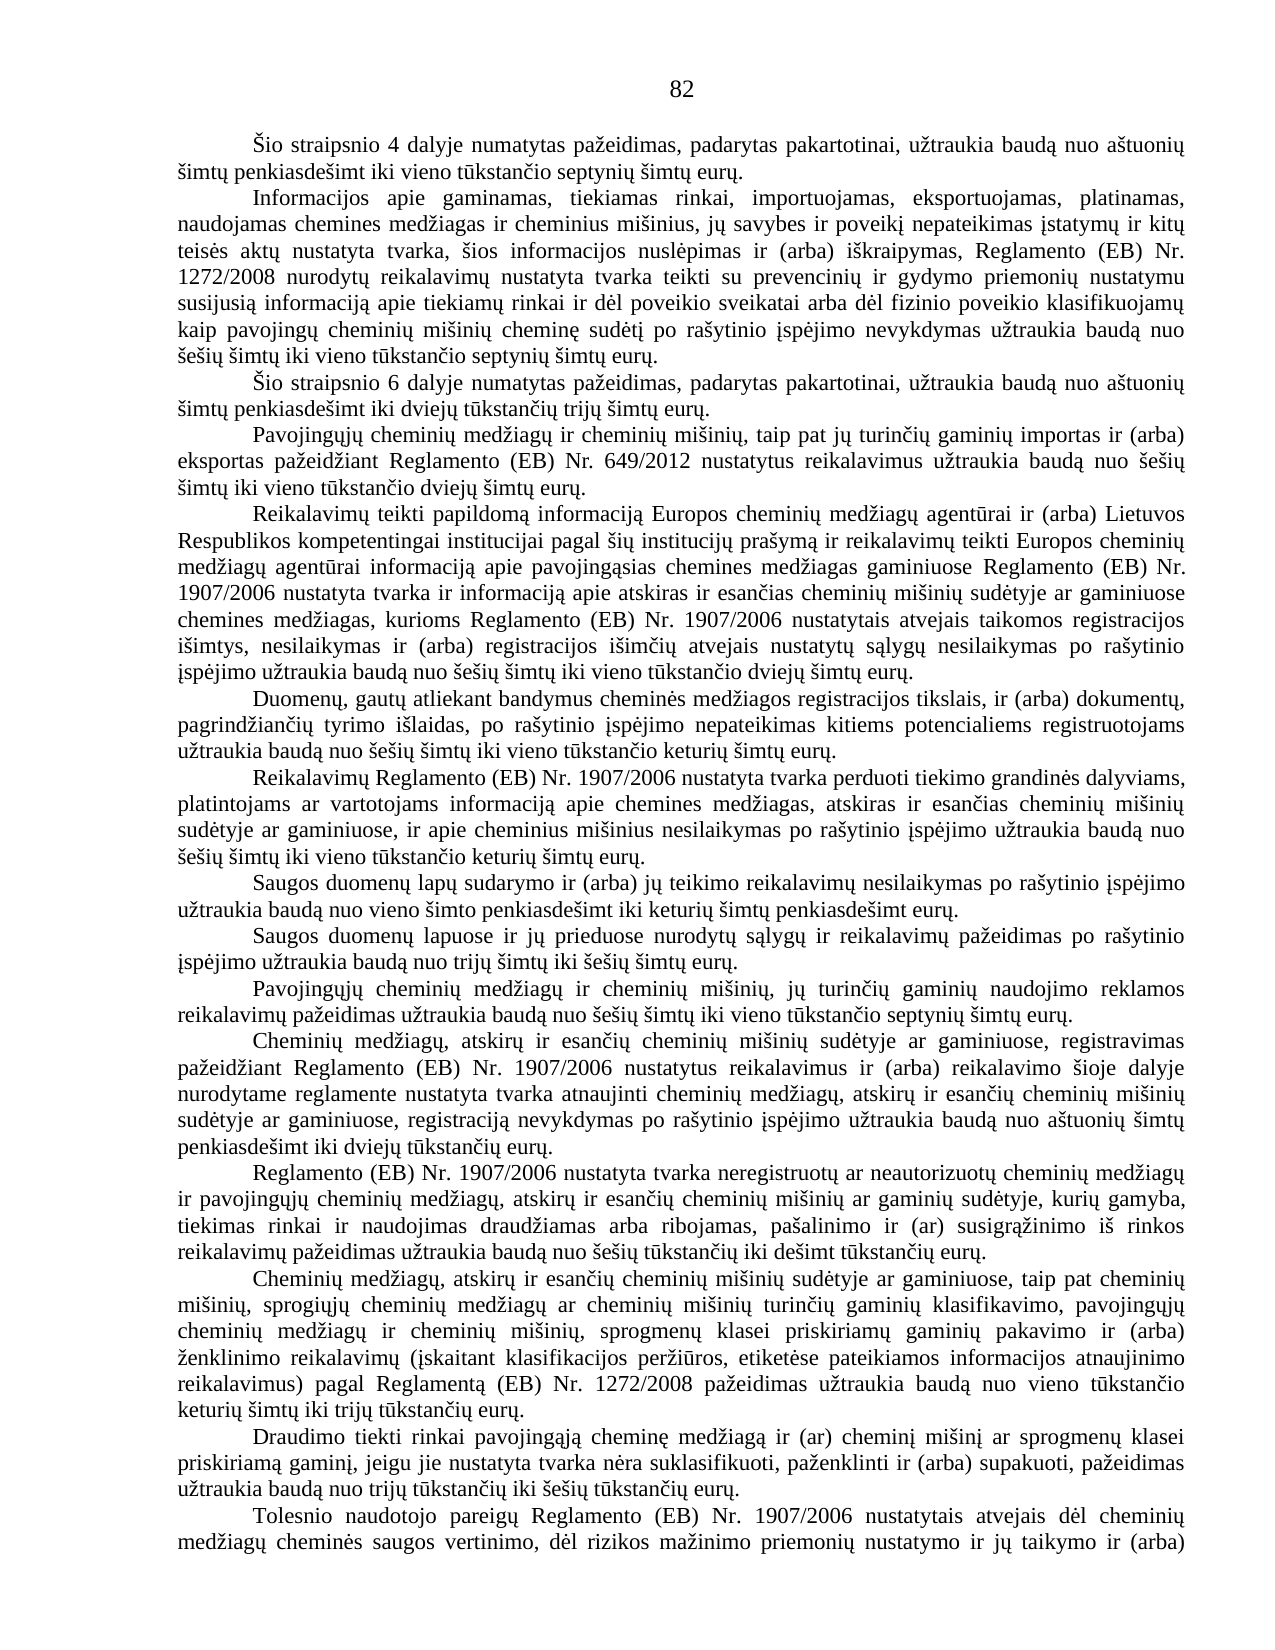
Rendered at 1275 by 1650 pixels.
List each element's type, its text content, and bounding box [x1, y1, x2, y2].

text Tolesnio naudotojo pareigų Reglamento (EB) Nr. 1907/2006 nustatytais atvejais dėl cheminių medžiagų cheminės saugos vertinimo, dėl rizikos mažinimo priemonių nustatymo ir jų taikymo ir (arba) [177, 1502, 1186, 1554]
text Reikalavimų teikti papildomą informaciją Europos cheminių medžiagų agentūrai ir (arba) Lietuvos Respublikos kompetentingai institucijai pagal šių institucijų prašymą ir reikalavimų teikti Europos cheminių medžiagų agentūrai informaciją apie pavojingąsias chemines medžiagas gaminiuose Reglamento (EB) Nr. 1907/2006 nustatyta tvarka ir informaciją apie atskiras ir esančias cheminių mišinių sudėtyje ar gaminiuose chemines medžiagas, kurioms Reglamento (EB) Nr. 1907/2006 nustatytais atvejais taikomos registracijos išimtys, nesilaikymas ir (arba) registracijos išimčių atvejais nustatytų sąlygų nesilaikymas po rašytinio įspėjimo užtraukia baudą nuo šešių šimtų iki vieno tūkstančio dviejų šimtų eurų. [177, 500, 1186, 685]
text Cheminių medžiagų, atskirų ir esančių cheminių mišinių sudėtyje ar gaminiuose, registravimas pažeidžiant Reglamento (EB) Nr. 1907/2006 nustatytus reikalavimus ir (arba) reikalavimo šioje dalyje nurodytame reglamente nustatyta tvarka atnaujinti cheminių medžiagų, atskirų ir esančių cheminių mišinių sudėtyje ar gaminiuose, registraciją nevykdymas po rašytinio įspėjimo užtraukia baudą nuo aštuonių šimtų penkiasdešimt iki dviejų tūkstančių eurų. [177, 1027, 1186, 1159]
text Pavojingųjų cheminių medžiagų ir cheminių mišinių, jų turinčių gaminių naudojimo reklamos reikalavimų pažeidimas užtraukia baudą nuo šešių šimtų iki vieno tūkstančio septynių šimtų eurų. [177, 975, 1186, 1027]
text Cheminių medžiagų, atskirų ir esančių cheminių mišinių sudėtyje ar gaminiuose, taip pat cheminių mišinių, sprogiųjų cheminių medžiagų ar cheminių mišinių turinčių gaminių klasifikavimo, pavojingųjų cheminių medžiagų ir cheminių mišinių, sprogmenų klasei priskiriamų gaminių pakavimo ir (arba) ženklinimo reikalavimų (įskaitant klasifikacijos peržiūros, etiketėse pateikiamos informacijos atnaujinimo reikalavimus) pagal Reglamentą (EB) Nr. 1272/2008 pažeidimas užtraukia baudą nuo vieno tūkstančio keturių šimtų iki trijų tūkstančių eurų. [177, 1264, 1186, 1423]
text Saugos duomenų lapų sudarymo ir (arba) jų teikimo reikalavimų nesilaikymas po rašytinio įspėjimo užtraukia baudą nuo vieno šimto penkiasdešimt iki keturių šimtų penkiasdešimt eurų. [177, 869, 1186, 922]
text Duomenų, gautų atliekant bandymus cheminės medžiagos registracijos tikslais, ir (arba) dokumentų, pagrindžiančių tyrimo išlaidas, po rašytinio įspėjimo nepateikimas kitiems potencialiems registruotojams užtraukia baudą nuo šešių šimtų iki vieno tūkstančio keturių šimtų eurų. [177, 685, 1186, 764]
text Šio straipsnio 4 dalyje numatytas pažeidimas, padarytas pakartotinai, užtraukia baudą nuo aštuonių šimtų penkiasdešimt iki vieno tūkstančio septynių šimtų eurų. [177, 131, 1186, 184]
text Saugos duomenų lapuose ir jų prieduose nurodytų sąlygų ir reikalavimų pažeidimas po rašytinio įspėjimo užtraukia baudą nuo trijų šimtų iki šešių šimtų eurų. [177, 922, 1186, 975]
text Šio straipsnio 6 dalyje numatytas pažeidimas, padarytas pakartotinai, užtraukia baudą nuo aštuonių šimtų penkiasdešimt iki dviejų tūkstančių trijų šimtų eurų. [177, 368, 1186, 421]
text Reikalavimų Reglamento (EB) Nr. 1907/2006 nustatyta tvarka perduoti tiekimo grandinės dalyviams, platintojams ar vartotojams informaciją apie chemines medžiagas, atskiras ir esančias cheminių mišinių sudėtyje ar gaminiuose, ir apie cheminius mišinius nesilaikymas po rašytinio įspėjimo užtraukia baudą nuo šešių šimtų iki vieno tūkstančio keturių šimtų eurų. [177, 764, 1186, 869]
text Pavojingųjų cheminių medžiagų ir cheminių mišinių, taip pat jų turinčių gaminių importas ir (arba) eksportas pažeidžiant Reglamento (EB) Nr. 649/2012 nustatytus reikalavimus užtraukia baudą nuo šešių šimtų iki vieno tūkstančio dviejų šimtų eurų. [177, 421, 1186, 500]
text Reglamento (EB) Nr. 1907/2006 nustatyta tvarka neregistruotų ar neautorizuotų cheminių medžiagų ir pavojingųjų cheminių medžiagų, atskirų ir esančių cheminių mišinių ar gaminių sudėtyje, kurių gamyba, tiekimas rinkai ir naudojimas draudžiamas arba ribojamas, pašalinimo ir (ar) susigrąžinimo iš rinkos reikalavimų pažeidimas užtraukia baudą nuo šešių tūkstančių iki dešimt tūkstančių eurų. [177, 1159, 1186, 1264]
text Draudimo tiekti rinkai pavojingąją cheminę medžiagą ir (ar) cheminį mišinį ar sprogmenų klasei priskiriamą gaminį, jeigu jie nustatyta tvarka nėra suklasifikuoti, paženklinti ir (arba) supakuoti, pažeidimas užtraukia baudą nuo trijų tūkstančių iki šešių tūkstančių eurų. [177, 1423, 1186, 1502]
text Informacijos apie gaminamas, tiekiamas rinkai, importuojamas, eksportuojamas, platinamas, naudojamas chemines medžiagas ir cheminius mišinius, jų savybes ir poveikį nepateikimas įstatymų ir kitų teisės aktų nustatyta tvarka, šios informacijos nuslėpimas ir (arba) iškraipymas, Reglamento (EB) Nr. 1272/2008 nurodytų reikalavimų nustatyta tvarka teikti su prevencinių ir gydymo priemonių nustatymu susijusią informaciją apie tiekiamų rinkai ir dėl poveikio sveikatai arba dėl fizinio poveikio klasifikuojamų kaip pavojingų cheminių mišinių cheminę sudėtį po rašytinio įspėjimo nevykdymas užtraukia baudą nuo šešių šimtų iki vieno tūkstančio septynių šimtų eurų. [177, 184, 1186, 368]
